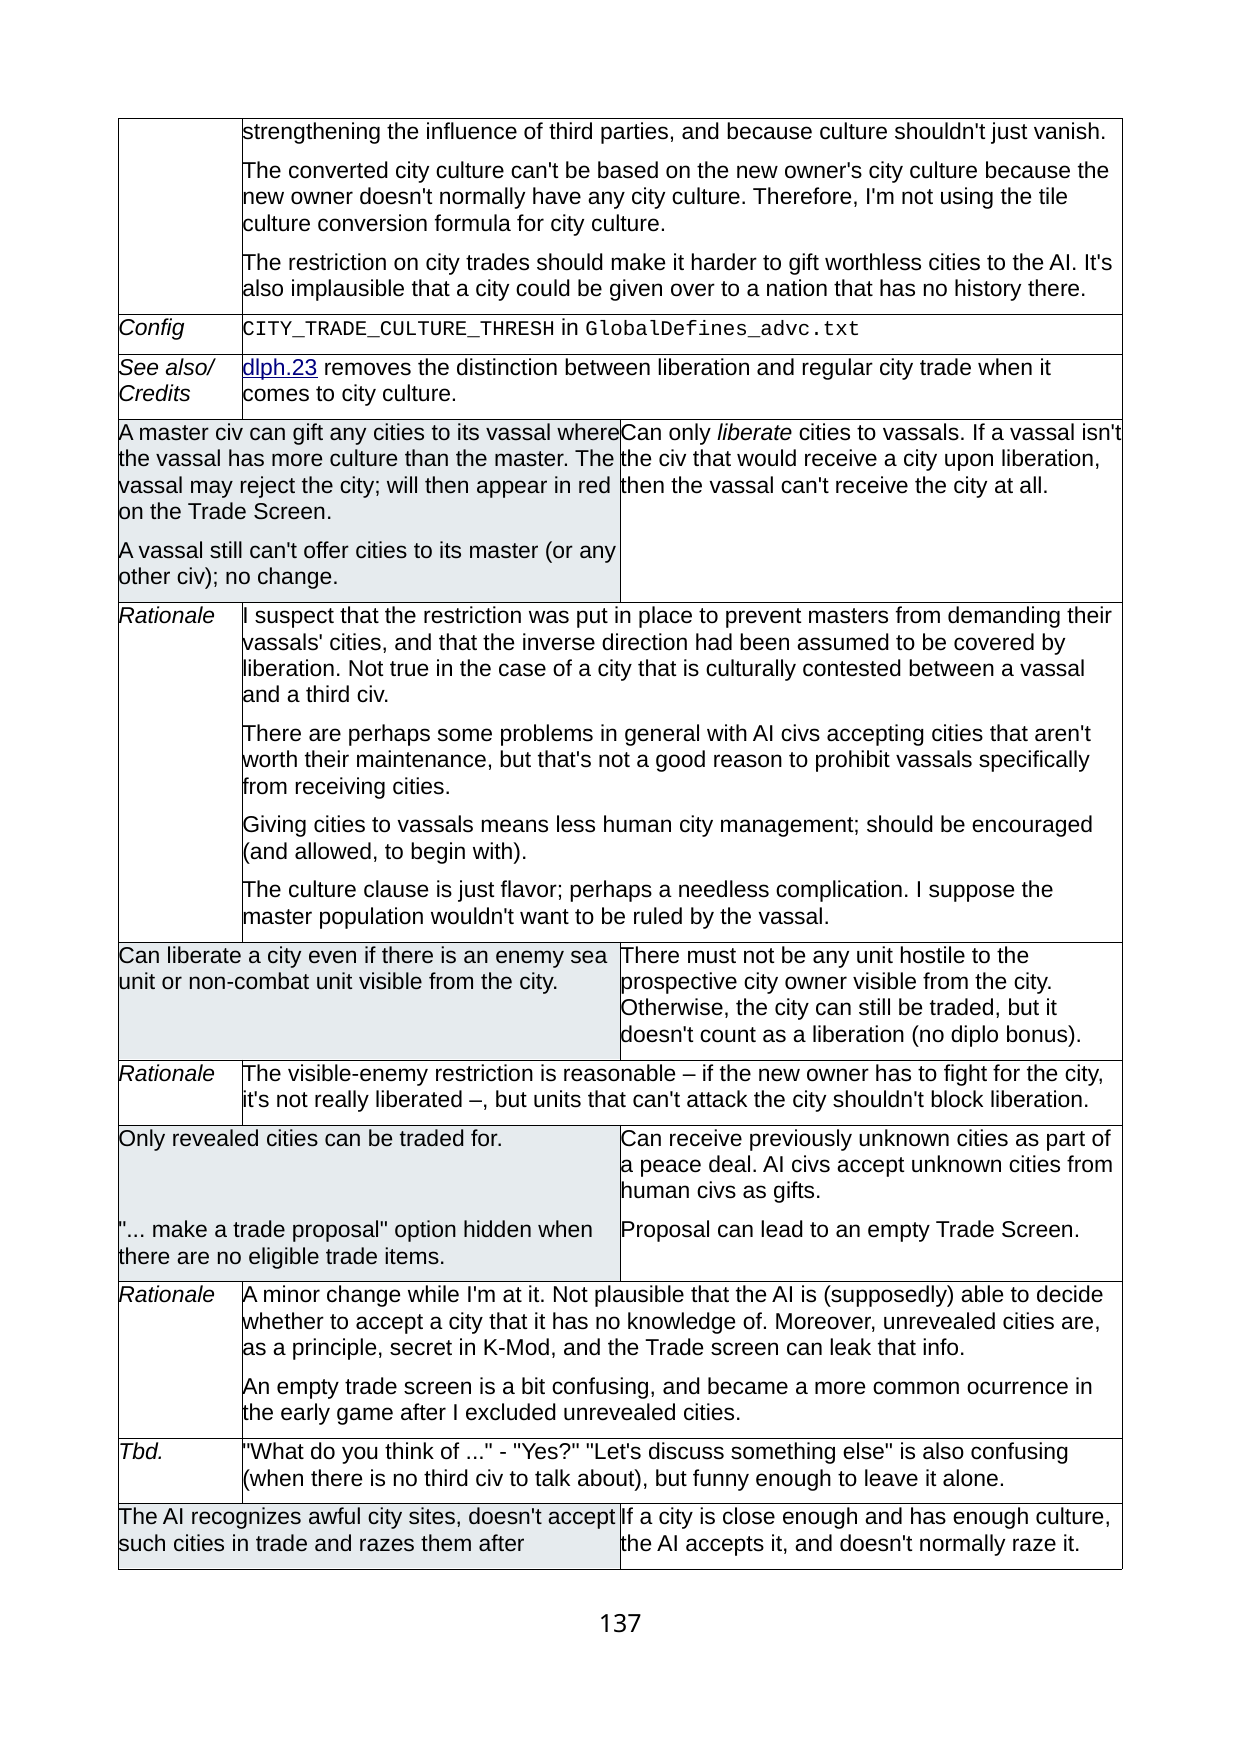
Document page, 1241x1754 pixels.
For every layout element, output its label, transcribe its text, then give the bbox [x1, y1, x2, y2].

table_cell Rationale [119, 603, 242, 942]
table_cell CITY_TRADE_CULTURE_THRESH in GlobalDefines_advc.txt [243, 315, 1122, 354]
table_cell I suspect that the restriction was put in place to prevent masters from demanding their vassals' cities, and that the inverse direction had been assumed to be covered by liberation. Not true in the case of a city that is culturally contested between a vassal and a third civ. There are perhaps some problems in general with AI civs accepting cities that aren't worth their maintenance, but that's not a good reason to prohibit vassals specifically from receiving cities. Giving cities to vassals means less human city management; should be encouraged (and allowed, to begin with). The culture clause is just flavor; perhaps a needless complication. I suppose the master population wouldn't want to be ruled by the vassal. [243, 603, 1122, 942]
table_cell See also/ Credits [119, 355, 242, 419]
table_cell Only revealed cities can be traded for. "... make a trade proposal" option hidden when there are no eligible trade items. [119, 1126, 620, 1281]
table_cell "What do you think of ..." - "Yes?" "Let's discuss something else" is also confusing (when there is no third civ to talk about), but funny enough to leave it alone. [243, 1439, 1122, 1503]
table_cell Can only liberate cities to vassals. If a vassal isn't the civ that would receive a city upon liberation, then the vassal can't receive the city at all. [621, 420, 1122, 602]
table_cell If a city is close enough and has enough culture, the AI accepts it, and doesn't normally raze it. [621, 1504, 1122, 1568]
table_cell The AI recognizes awful city sites, doesn't accept such cities in trade and razes them after [119, 1504, 620, 1568]
table_cell Can liberate a city even if there is an enemy sea unit or non-combat unit visible from the city. [119, 943, 620, 1059]
table_cell [119, 119, 242, 313]
table_cell A master civ can gift any cities to its vassal where the vassal has more culture than the master. The vassal may reject the city; will then appear in red on the Trade Screen. A vassal still can't offer cities to its master (or any other civ); no change. [119, 420, 620, 602]
table_cell Config [119, 315, 242, 354]
table_cell Can receive previously unknown cities as part of a peace deal. AI civs accept unknown cities from human civs as gifts. Proposal can lead to an empty Trade Screen. [621, 1126, 1122, 1281]
table_cell Rationale [119, 1061, 242, 1125]
table_cell Tbd. [119, 1439, 242, 1503]
table_cell A minor change while I'm at it. Not plausible that the AI is (supposedly) able to decide whether to accept a city that it has no knowledge of. Moreover, unrevealed cities are, as a principle, secret in K-Mod, and the Trade screen can leak that info. An empty trade screen is a bit confusing, and became a more common ocurrence in the early game after I excluded unrevealed cities. [243, 1282, 1122, 1438]
table_cell dlph.23 removes the distinction between liberation and regular city trade when it comes to city culture. [243, 355, 1122, 419]
table_cell Rationale [119, 1282, 242, 1438]
table_cell strengthening the influence of third parties, and because culture shouldn't just vanish. The converted city culture can't be based on the new owner's city culture because the new owner doesn't normally have any city culture. Therefore, I'm not using the tile culture conversion formula for city culture. The restriction on city trades should make it harder to gift worthless cities to the AI. It's also implausible that a city could be given over to a nation that has no history there. [243, 119, 1122, 313]
table_cell There must not be any unit hostile to the prospective city owner visible from the city. Otherwise, the city can still be traded, but it doesn't count as a liberation (no diplo bonus). [621, 943, 1122, 1059]
table_cell The visible-enemy restriction is reasonable – if the new owner has to fight for the city, it's not really liberated –, but units that can't attack the city shouldn't block liberation. [243, 1061, 1122, 1125]
